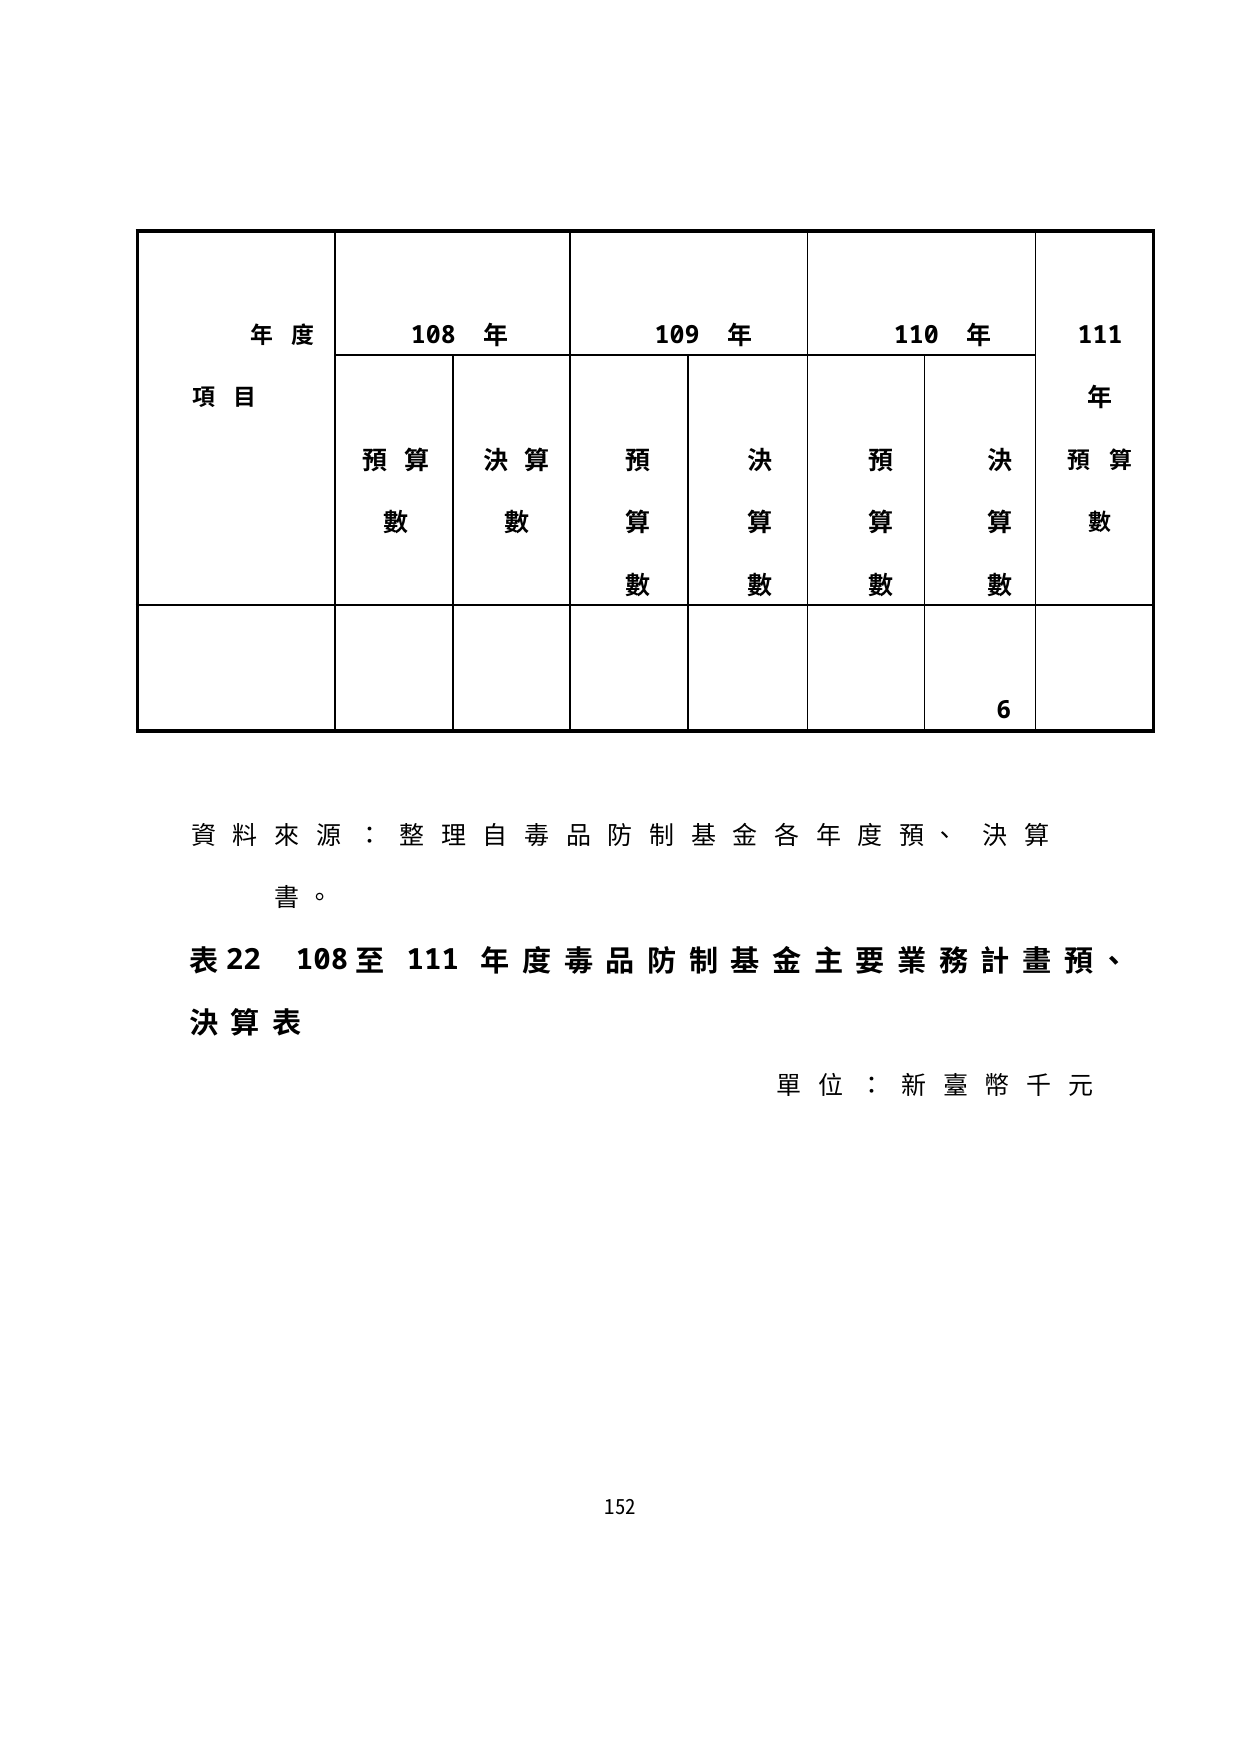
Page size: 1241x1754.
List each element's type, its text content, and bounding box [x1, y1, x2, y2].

table_cell 決算數 [454, 356, 569, 604]
table_cell 預算數 [571, 356, 687, 604]
table_header 108年 [336, 233, 569, 354]
table_cell [454, 606, 569, 729]
table_cell 決算數 [925, 356, 1035, 604]
table_cell [139, 606, 334, 729]
table_cell 6 [925, 606, 1035, 729]
table_cell [336, 606, 452, 729]
table_cell [808, 606, 924, 729]
table_header 110年 [808, 233, 1035, 354]
text 單位：新臺幣千元 [183, 1042, 1102, 1104]
table_cell 預算數 [336, 356, 452, 604]
table_cell 決算數 [689, 356, 807, 604]
text 資料來源：整理自毒品防制基金各年度預、決算書。 [124, 792, 1058, 917]
table_cell [1036, 606, 1152, 729]
table_cell 預算數 [808, 356, 924, 604]
table_cell [571, 606, 687, 729]
table_header 109年 [571, 233, 807, 354]
table_header 年度 項目 [139, 233, 334, 604]
table_cell [689, 606, 807, 729]
table_header 111年 預算數 [1036, 233, 1152, 604]
text 表22 108至111年度毒品防制基金主要業務計畫預、決算表 [138, 917, 1117, 1042]
